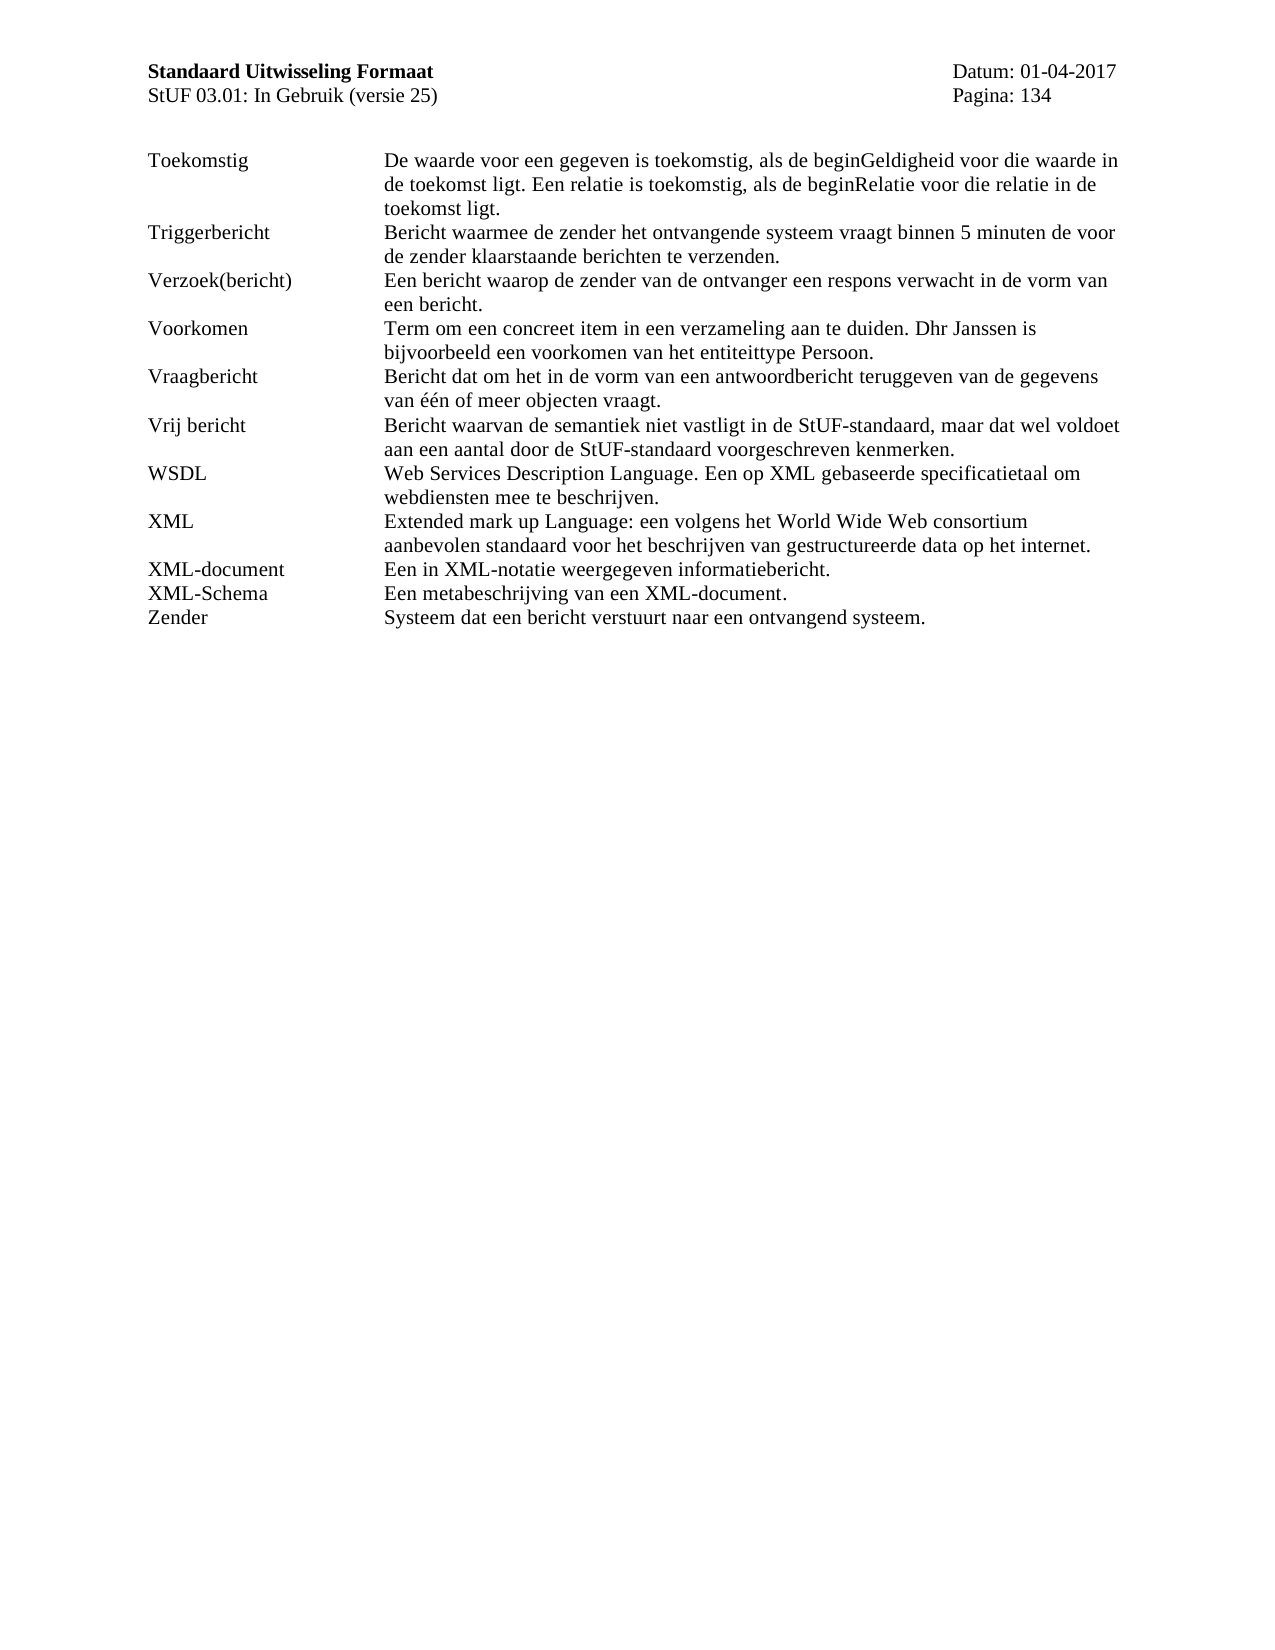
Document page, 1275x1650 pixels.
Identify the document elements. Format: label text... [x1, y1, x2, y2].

text Triggerbericht Bericht waarmee de zender het ontvangende systeem vraagt binnen 5 minuten de voor de zender klaarstaande berichten te verzenden. [148, 220, 1127, 268]
text WSDL Web Services Description Language. Een op XML gebaseerde specificatietaal om web­diensten mee te beschrijven. [148, 461, 1127, 509]
text Toekomstig De waarde voor een gegeven is toekomstig, als de beginGeldigheid voor die waarde in de toekomst ligt. Een relatie is toekomstig, als de beginRelatie voor die relatie in de toekomst ligt. [148, 148, 1127, 220]
text Vraagbericht Bericht dat om het in de vorm van een antwoordbericht teruggeven van de gegevens van één of meer objecten vraagt. [148, 364, 1127, 412]
text Verzoek(bericht) Een bericht waarop de zender van de ontvanger een respons verwacht in de vorm van een bericht. [148, 268, 1127, 316]
text XML-Schema Een metabeschrijving van een XML-document. [148, 581, 1127, 605]
text Voorkomen Term om een concreet item in een verzameling aan te duiden. Dhr Janssen is bijvoorbeeld een voorkomen van het entiteittype Persoon. [148, 316, 1127, 364]
text Vrij bericht Bericht waarvan de semantiek niet vastligt in de StUF-standaard, maar dat wel voldoet aan een aantal door de StUF-standaard voorgeschreven kenmerken. [148, 412, 1127, 461]
text XML-document Een in XML-notatie weergegeven informatiebericht. [148, 557, 1127, 581]
text Zender Systeem dat een bericht verstuurt naar een ontvangend systeem. [148, 605, 1127, 629]
text XML Extended mark up Language: een volgens het World Wide Web consortium aanbevolen standaard voor het beschrijven van gestructureerde data op het internet. [148, 509, 1127, 557]
